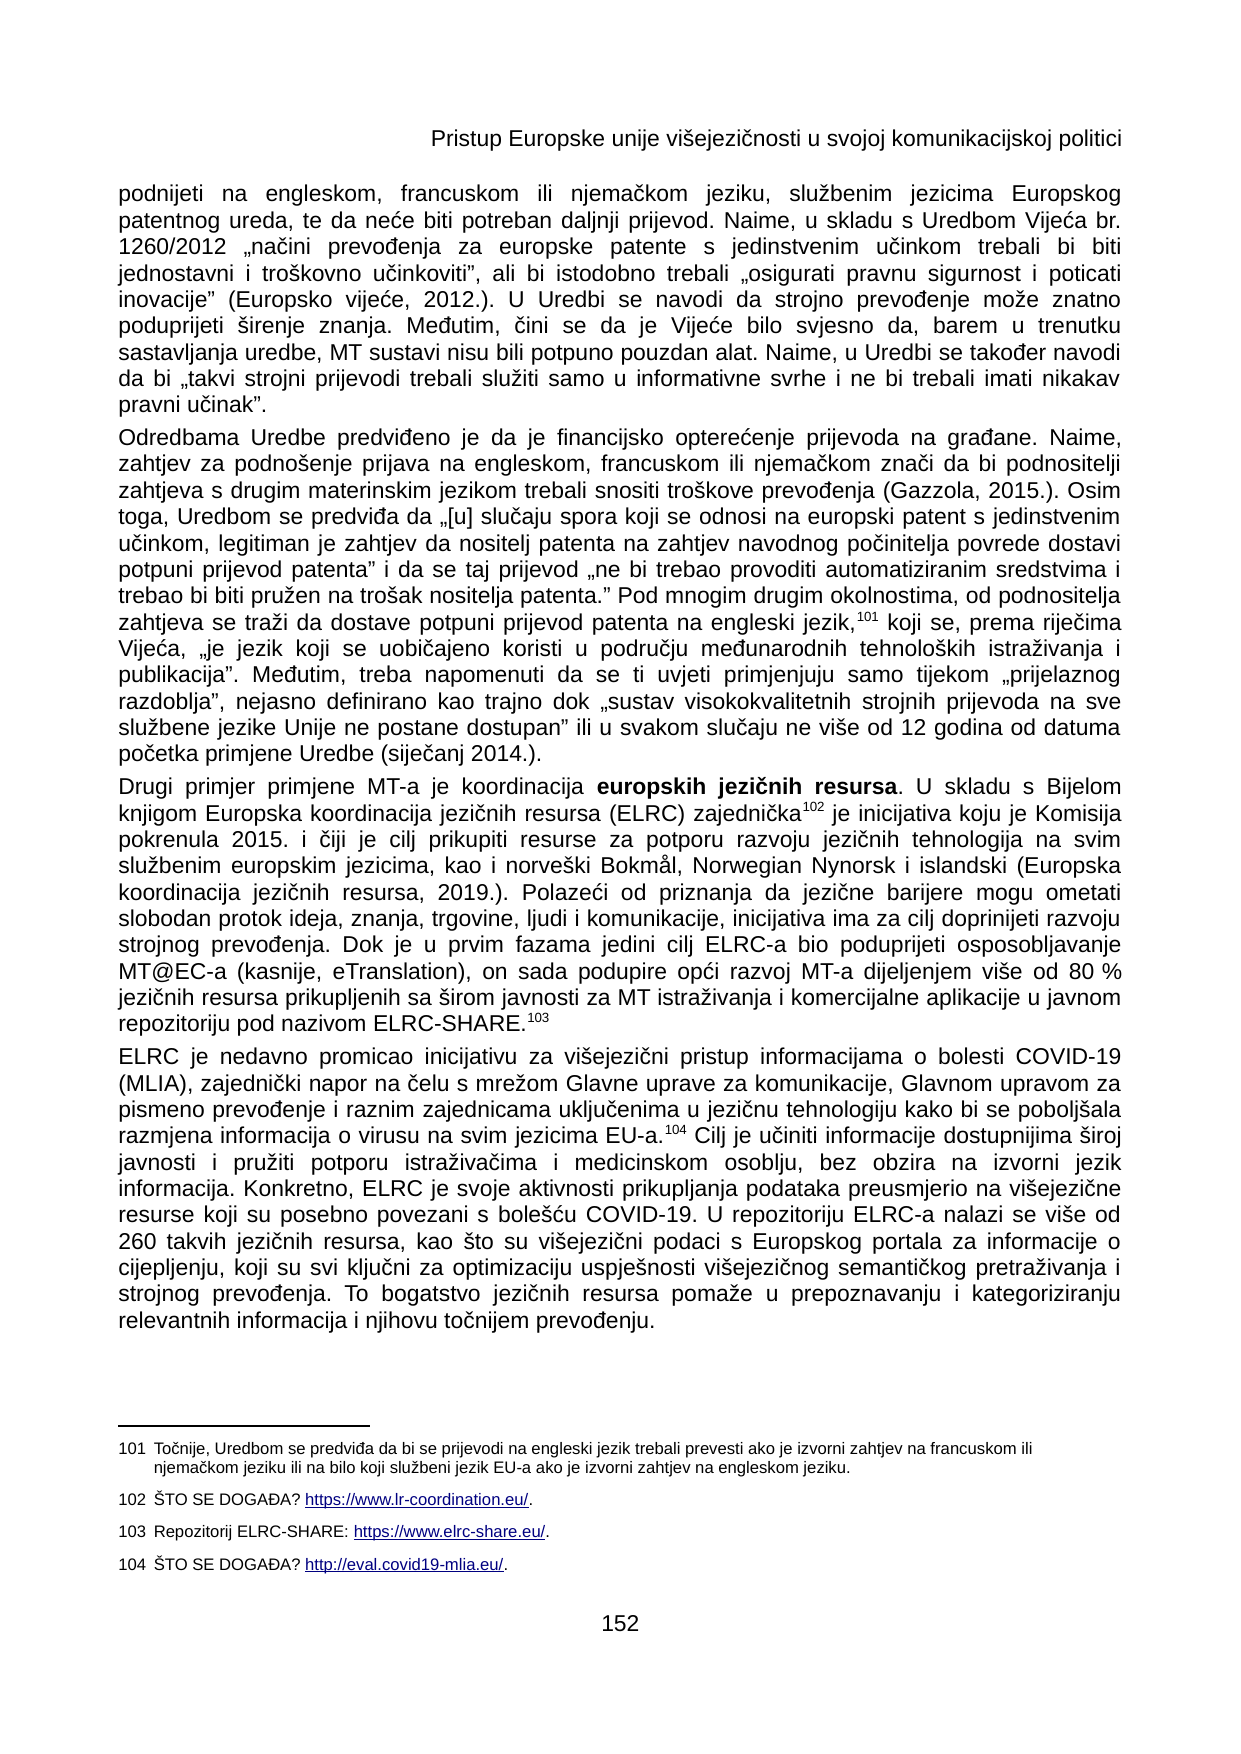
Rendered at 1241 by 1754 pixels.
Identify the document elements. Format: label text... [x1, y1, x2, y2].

text podnijeti na engleskom, francuskom ili njemačkom jeziku, službenim jezicima Europskog patentnog ureda, te da neće biti potreban daljnji prijevod. Naime, u skladu s Uredbom Vijeća br. 1260/2012 „načini prevođenja za europske patente s jedinstvenim učinkom trebali bi biti jednostavni i troškovno učinkoviti”, ali bi istodobno trebali „osigurati pravnu sigurnost i poticati inovacije” (Europsko vijeće, 2012.). U Uredbi se navodi da strojno prevođenje može znatno poduprijeti širenje znanja. Međutim, čini se da je Vijeće bilo svjesno da, barem u trenutku sastavljanja uredbe, MT sustavi nisu bili potpuno pouzdan alat. Naime, u Uredbi se također navodi da bi „takvi strojni prijevodi trebali služiti samo u informativne svrhe i ne bi trebali imati nikakav pravni učinak”. [118, 180, 1122, 418]
text Točnije, Uredbom se predviđa da bi se prijevodi na engleski jezik trebali prevesti ako je izvorni zahtjev na francuskom ili njemačkom jeziku ili na bilo koji službeni jezik EU-a ako je izvorni zahtjev na engleskom jeziku. [118, 1439, 1122, 1477]
text Drugi primjer primjene MT-a je koordinacija europskih jezičnih resursa. U skladu s Bijelom knjigom Europska koordinacija jezičnih resursa (ELRC) zajednička je inicijativa koju je Komisija pokrenula 2015. i čiji je cilj prikupiti resurse za potporu razvoju jezičnih tehnologija na svim službenim europskim jezicima, kao i norveški Bokmål, Norwegian Nynorsk i islandski (Europska koordinacija jezičnih resursa, 2019.). Polazeći od priznanja da jezične barijere mogu ometati slobodan protok ideja, znanja, trgovine, ljudi i komunikacije, inicijativa ima za cilj doprinijeti razvoju strojnog prevođenja. Dok je u prvim fazama jedini cilj ELRC-a bio poduprijeti osposobljavanje MT@EC-a (kasnije, eTranslation), on sada podupire opći razvoj MT-a dijeljenjem više od 80 % jezičnih resursa prikupljenih sa širom javnosti za MT istraživanja i komercijalne aplikacije u javnom repozitoriju pod nazivom ELRC-SHARE. [118, 773, 1122, 1037]
text ŠTO SE DOGAĐA? https://www.lr-coordination.eu/. [118, 1490, 1122, 1509]
text ŠTO SE DOGAĐA? http://eval.covid19-mlia.eu/. [118, 1554, 1122, 1573]
text ELRC je nedavno promicao inicijativu za višejezični pristup informacijama o bolesti COVID-19 (MLIA), zajednički napor na čelu s mrežom Glavne uprave za komunikacije, Glavnom upravom za pismeno prevođenje i raznim zajednicama uključenima u jezičnu tehnologiju kako bi se poboljšala razmjena informacija o virusu na svim jezicima EU-a. Cilj je učiniti informacije dostupnijima široj javnosti i pružiti potporu istraživačima i medicinskom osoblju, bez obzira na izvorni jezik informacija. Konkretno, ELRC je svoje aktivnosti prikupljanja podataka preusmjerio na višejezične resurse koji su posebno povezani s bolešću COVID-19. U repozitoriju ELRC-a nalazi se više od 260 takvih jezičnih resursa, kao što su višejezični podaci s Europskog portala za informacije o cijepljenju, koji su svi ključni za optimizaciju uspješnosti višejezičnog semantičkog pretraživanja i strojnog prevođenja. To bogatstvo jezičnih resursa pomaže u prepoznavanju i kategoriziranju relevantnih informacija i njihovu točnijem prevođenju. [118, 1043, 1122, 1333]
text Odredbama Uredbe predviđeno je da je financijsko opterećenje prijevoda na građane. Naime, zahtjev za podnošenje prijava na engleskom, francuskom ili njemačkom znači da bi podnositelji zahtjeva s drugim materinskim jezikom trebali snositi troškove prevođenja (Gazzola, 2015.). Osim toga, Uredbom se predviđa da „[u] slučaju spora koji se odnosi na europski patent s jedinstvenim učinkom, legitiman je zahtjev da nositelj patenta na zahtjev navodnog počinitelja povrede dostavi potpuni prijevod patenta” i da se taj prijevod „ne bi trebao provoditi automatiziranim sredstvima i trebao bi biti pružen na trošak nositelja patenta.” Pod mnogim drugim okolnostima, od podnositelja zahtjeva se traži da dostave potpuni prijevod patenta na engleski jezik, koji se, prema riječima Vijeća, „je jezik koji se uobičajeno koristi u području međunarodnih tehnoloških istraživanja i publikacija”. Međutim, treba napomenuti da se ti uvjeti primjenjuju samo tijekom „prijelaznog razdoblja”, nejasno definirano kao trajno dok „sustav visokokvalitetnih strojnih prijevoda na sve službene jezike Unije ne postane dostupan” ili u svakom slučaju ne više od 12 godina od datuma početka primjene Uredbe (siječanj 2014.). [118, 424, 1122, 767]
text Repozitorij ELRC-SHARE: https://www.elrc-share.eu/. [118, 1522, 1122, 1541]
